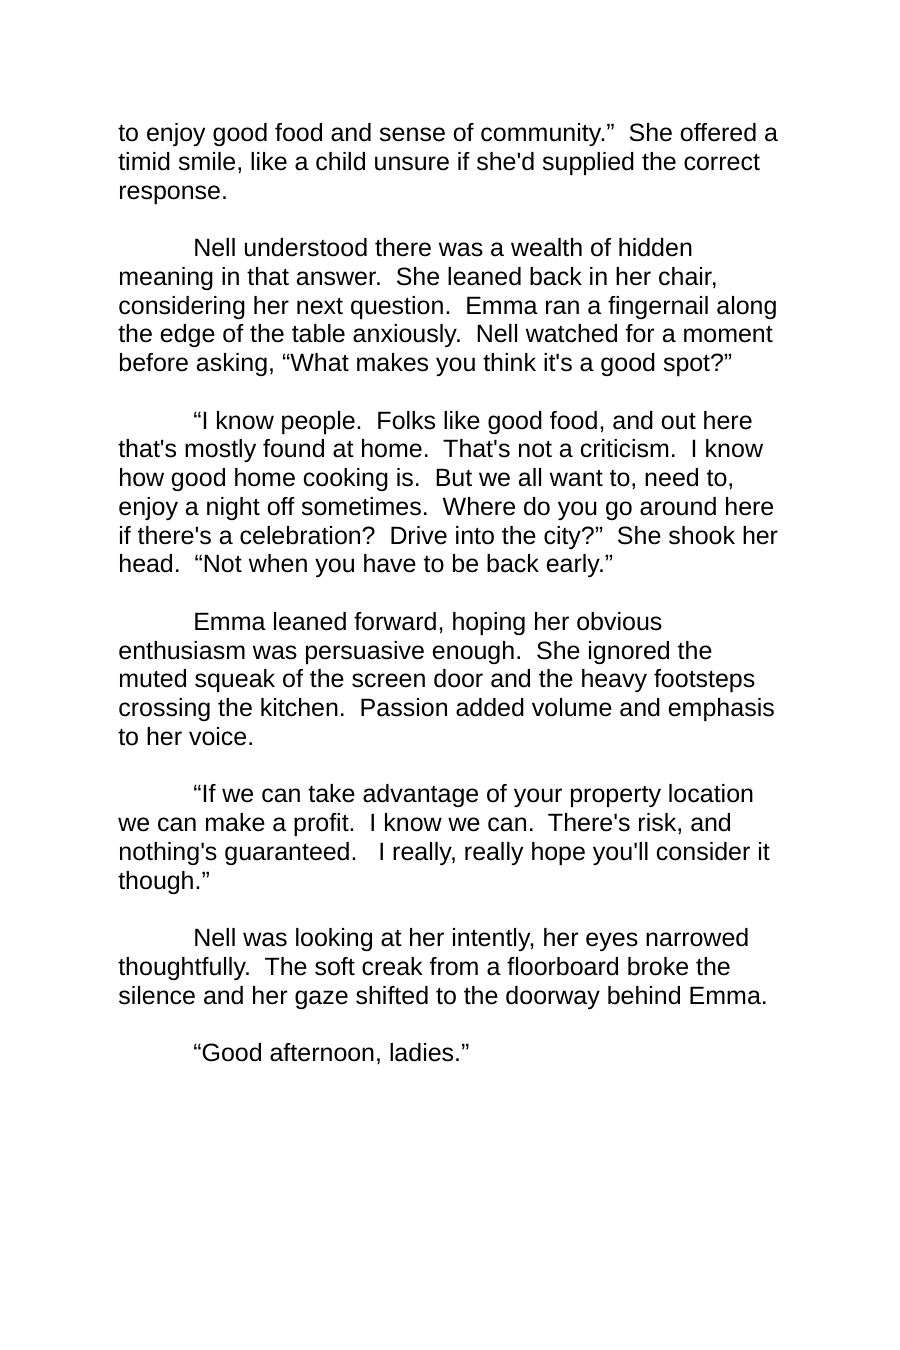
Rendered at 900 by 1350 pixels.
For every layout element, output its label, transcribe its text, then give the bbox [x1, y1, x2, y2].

text Nell was looking at her intently, her eyes narrowed thoughtfully. The soft creak from a floorboard broke the silence and her gaze shifted to the doorway behind Emma. [118, 923, 782, 1009]
text to enjoy good food and sense of community.” She offered a timid smile, like a child unsure if she'd supplied the correct response. [118, 118, 782, 204]
text Emma leaned forward, hoping her obvious enthusiasm was persuasive enough. She ignored the muted squeak of the screen door and the heavy footsteps crossing the kitchen. Passion added volume and emphasis to her voice. [118, 607, 782, 751]
text Nell understood there was a wealth of hidden meaning in that answer. She leaned back in her chair, considering her next question. Emma ran a fingernail along the edge of the table anxiously. Nell watched for a moment before asking, “What makes you think it's a good spot?” [118, 233, 782, 377]
text “I know people. Folks like good food, and out here that's mostly found at home. That's not a criticism. I know how good home cooking is. But we all want to, need to, enjoy a night off sometimes. Where do you go around here if there's a celebration? Drive into the city?” She shook her head. “Not when you have to be back early.” [118, 406, 782, 578]
text “Good afternoon, ladies.” [118, 1038, 782, 1067]
text “If we can take advantage of your property location we can make a profit. I know we can. There's risk, and nothing's guaranteed. I really, really hope you'll consider it though.” [118, 779, 782, 894]
